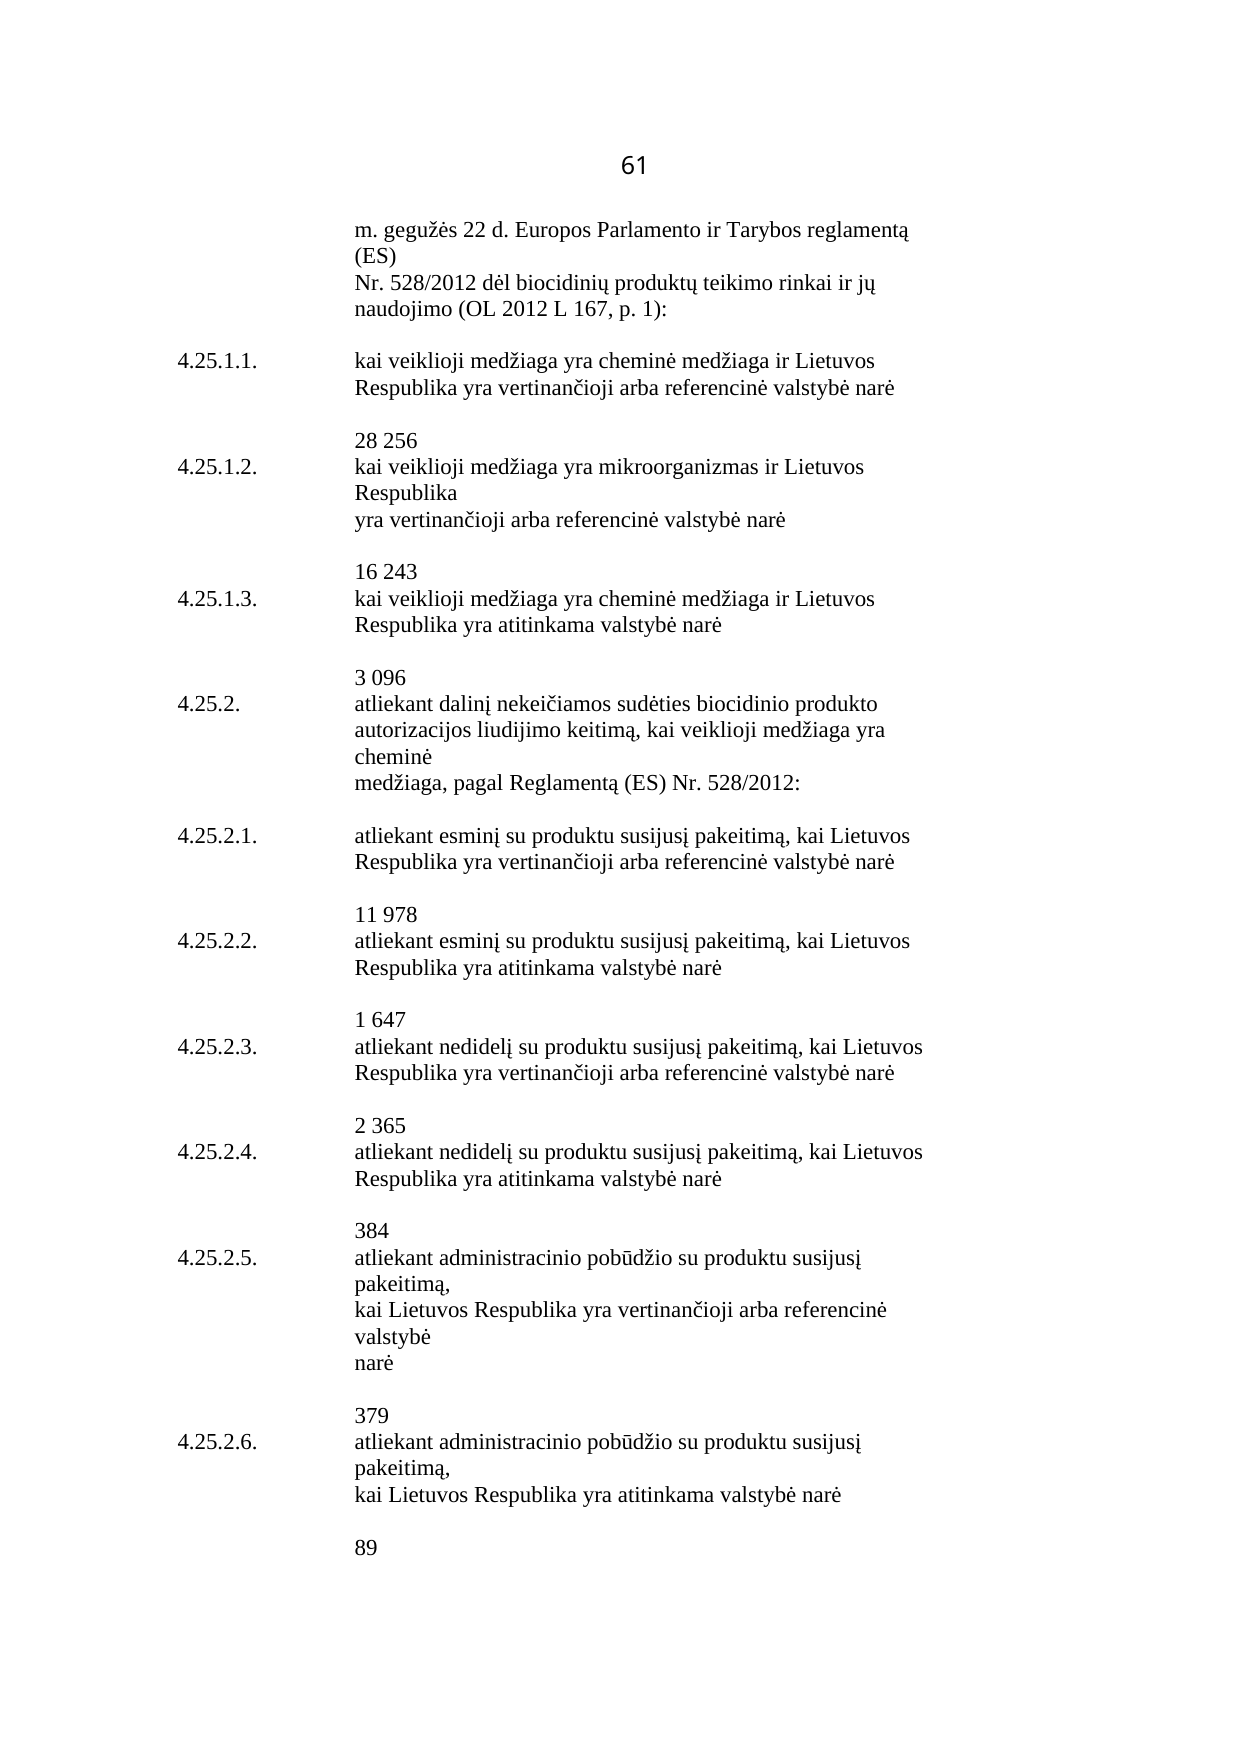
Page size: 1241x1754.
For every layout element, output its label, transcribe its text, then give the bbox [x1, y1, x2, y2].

text kai Lietuvos Respublika yra atitinkama valstybė narė 89 [354, 1481, 945, 1560]
text naudojimo (OL 2012 L 167, p. 1): [354, 295, 945, 348]
text 4.25.2.5. atliekant administracinio pobūdžio su produktu susijusį pakeitimą, [177, 1244, 945, 1296]
text Respublika yra atitinkama valstybė narė 384 [354, 1164, 945, 1244]
text m. gegužės 22 d. Europos Parlamento ir Tarybos reglamentą (ES) [354, 216, 945, 268]
text 4.25.2.1. atliekant esminį su produktu susijusį pakeitimą, kai Lietuvos [177, 822, 945, 848]
text Respublika yra vertinančioji arba referencinė valstybė narė 28 256 [354, 374, 945, 453]
text 4.25.2.3. atliekant nedidelį su produktu susijusį pakeitimą, kai Lietuvos [177, 1033, 945, 1059]
text yra vertinančioji arba referencinė valstybė narė 16 243 [354, 506, 945, 585]
text 4.25.1.1. kai veiklioji medžiaga yra cheminė medžiaga ir Lietuvos [177, 348, 945, 374]
text Respublika yra vertinančioji arba referencinė valstybė narė 2 365 [354, 1059, 945, 1138]
text 4.25.2.2. atliekant esminį su produktu susijusį pakeitimą, kai Lietuvos [177, 927, 945, 954]
text 4.25.1.3. kai veiklioji medžiaga yra cheminė medžiaga ir Lietuvos [177, 585, 945, 611]
text 4.25.2. atliekant dalinį nekeičiamos sudėties biocidinio produkto [177, 690, 945, 717]
text Respublika yra vertinančioji arba referencinė valstybė narė 11 978 [354, 848, 945, 927]
text narė 379 [354, 1349, 945, 1428]
text Respublika yra atitinkama valstybė narė 3 096 [354, 611, 945, 690]
text 4.25.2.6. atliekant administracinio pobūdžio su produktu susijusį pakeitimą, [177, 1428, 945, 1481]
text kai Lietuvos Respublika yra vertinančioji arba referencinė valstybė [354, 1296, 945, 1349]
text Respublika yra atitinkama valstybė narė 1 647 [354, 954, 945, 1033]
text Nr. 528/2012 dėl biocidinių produktų teikimo rinkai ir jų [354, 268, 945, 295]
text medžiaga, pagal Reglamentą (ES) Nr. 528/2012: [354, 769, 945, 822]
text 4.25.1.2. kai veiklioji medžiaga yra mikroorganizmas ir Lietuvos Respublika [177, 453, 945, 506]
text 4.25.2.4. atliekant nedidelį su produktu susijusį pakeitimą, kai Lietuvos [177, 1138, 945, 1164]
text autorizacijos liudijimo keitimą, kai veiklioji medžiaga yra cheminė [354, 717, 945, 769]
